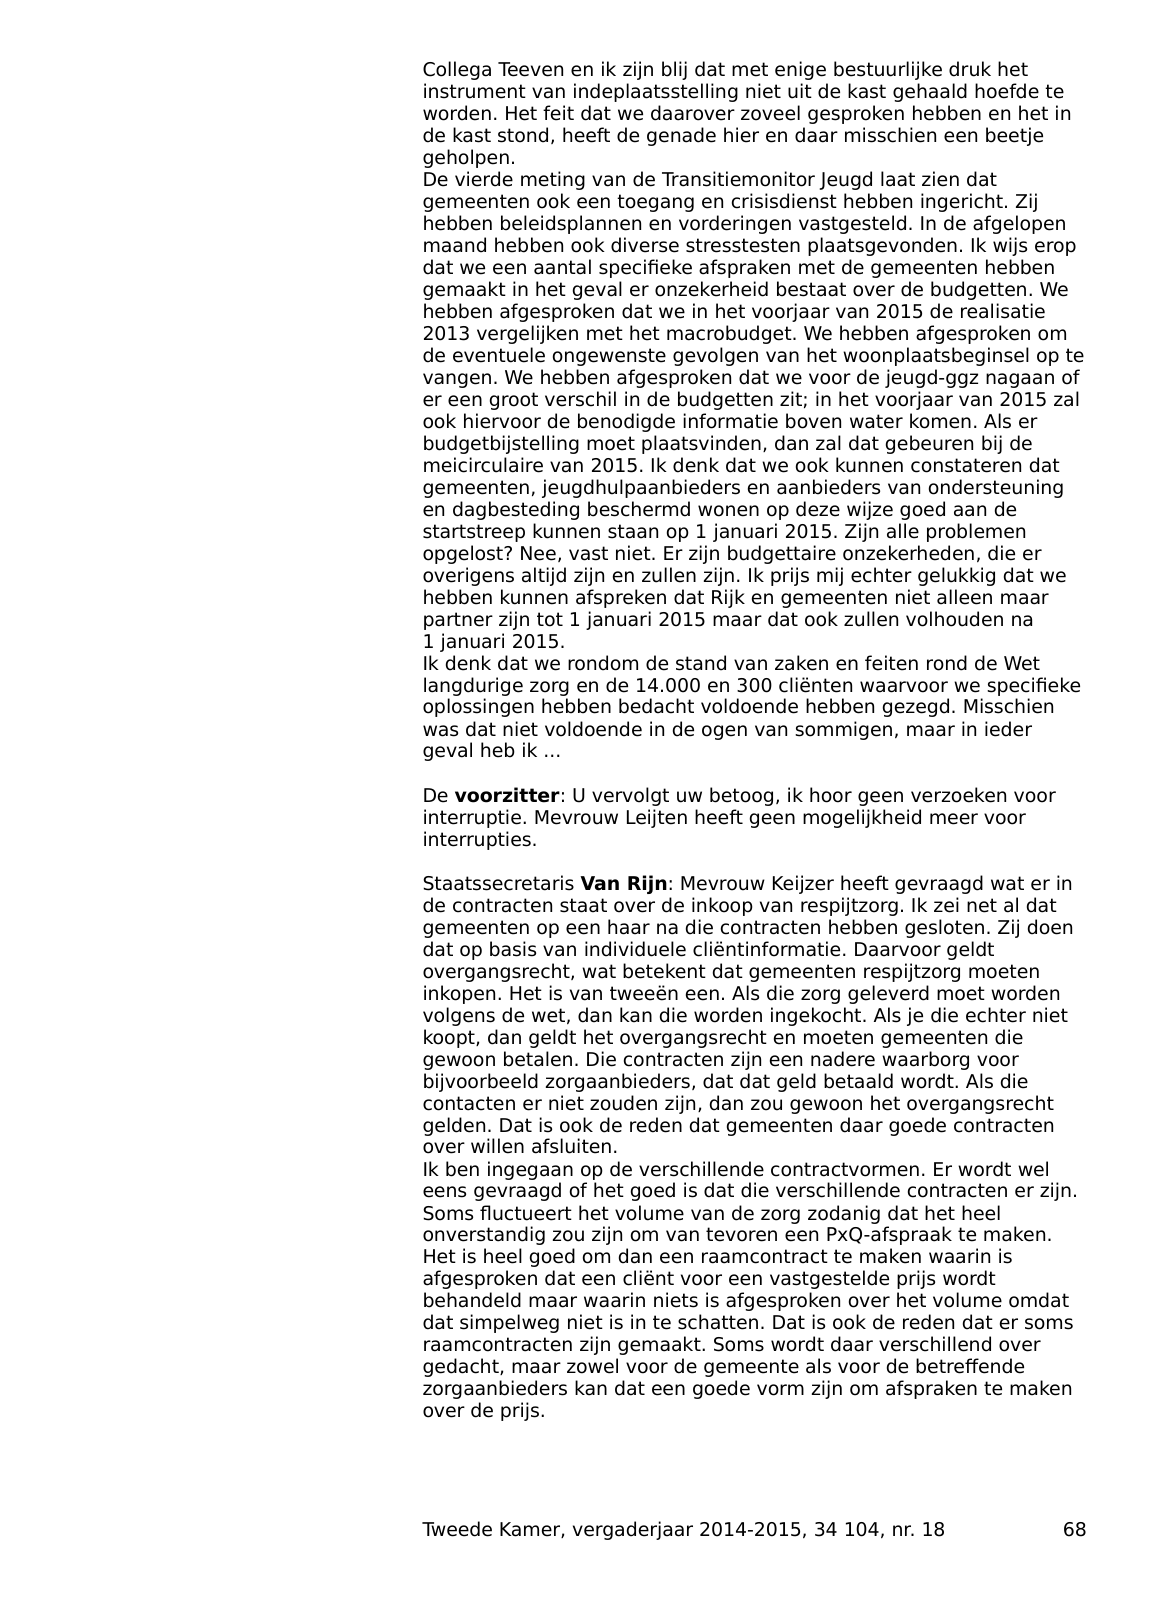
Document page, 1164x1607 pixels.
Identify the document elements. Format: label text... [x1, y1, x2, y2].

text De voorzitter: U vervolgt uw betoog, ik hoor geen verzoeken voor interruptie. Mevrouw Leijten heeft geen mogelijkheid meer voor interrupties. [422, 784, 1087, 851]
text De vierde meting van de Transitiemonitor Jeugd laat zien dat gemeenten ook een toegang en crisisdienst hebben ingericht. Zij hebben beleidsplannen en vorderingen vastgesteld. In de afgelopen maand hebben ook diverse stresstesten plaatsgevonden. Ik wijs erop dat we een aantal specifieke afspraken met de gemeenten hebben gemaakt in het geval er onzekerheid bestaat over de budgetten. We hebben afgesproken dat we in het voorjaar van 2015 de realisatie 2013 vergelijken met het macrobudget. We hebben afgesproken om de eventuele ongewenste gevolgen van het woonplaatsbeginsel op te vangen. We hebben afgesproken dat we voor de jeugd-ggz nagaan of er een groot verschil in de budgetten zit; in het voorjaar van 2015 zal ook hiervoor de benodigde informatie boven water komen. Als er budgetbijstelling moet plaatsvinden, dan zal dat gebeuren bij de meicirculaire van 2015. Ik denk dat we ook kunnen constateren dat gemeenten, jeugdhulpaanbieders en aanbieders van ondersteuning en dagbesteding beschermd wonen op deze wijze goed aan de startstreep kunnen staan op 1 januari 2015. Zijn alle problemen opgelost? Nee, vast niet. Er zijn budgettaire onzekerheden, die er overigens altijd zijn en zullen zijn. Ik prijs mij echter gelukkig dat we hebben kunnen afspreken dat Rijk en gemeenten niet alleen maar partner zijn tot 1 januari 2015 maar dat ook zullen volhouden na 1 januari 2015. [422, 169, 1087, 652]
text Staatssecretaris Van Rijn: Mevrouw Keijzer heeft gevraagd wat er in de contracten staat over de inkoop van respijtzorg. Ik zei net al dat gemeenten op een haar na die contracten hebben gesloten. Zij doen dat op basis van individuele cliëntinformatie. Daarvoor geldt overgangsrecht, wat betekent dat gemeenten respijtzorg moeten inkopen. Het is van tweeën een. Als die zorg geleverd moet worden volgens de wet, dan kan die worden ingekocht. Als je die echter niet koopt, dan geldt het overgangsrecht en moeten gemeenten die gewoon betalen. Die contracten zijn een nadere waarborg voor bijvoorbeeld zorgaanbieders, dat dat geld betaald wordt. Als die contacten er niet zouden zijn, dan zou gewoon het overgangsrecht gelden. Dat is ook de reden dat gemeenten daar goede contracten over willen afsluiten. [422, 873, 1087, 1158]
text Ik ben ingegaan op de verschillende contractvormen. Er wordt wel eens gevraagd of het goed is dat die verschillende contracten er zijn. Soms fluctueert het volume van de zorg zodanig dat het heel onverstandig zou zijn om van tevoren een PxQ-afspraak te maken. Het is heel goed om dan een raamcontract te maken waarin is afgesproken dat een cliënt voor een vastgestelde prijs wordt behandeld maar waarin niets is afgesproken over het volume omdat dat simpelweg niet is in te schatten. Dat is ook de reden dat er soms raamcontracten zijn gemaakt. Soms wordt daar verschillend over gedacht, maar zowel voor de gemeente als voor de betreffende zorgaanbieders kan dat een goede vorm zijn om afspraken te maken over de prijs. [422, 1158, 1087, 1422]
text Ik denk dat we rondom de stand van zaken en feiten rond de Wet langdurige zorg en de 14.000 en 300 cliënten waarvoor we specifieke oplossingen hebben bedacht voldoende hebben gezegd. Misschien was dat niet voldoende in de ogen van sommigen, maar in ieder geval heb ik ... [422, 652, 1087, 762]
text Collega Teeven en ik zijn blij dat met enige bestuurlijke druk het instrument van indeplaatsstelling niet uit de kast gehaald hoefde te worden. Het feit dat we daarover zoveel gesproken hebben en het in de kast stond, heeft de genade hier en daar misschien een beetje geholpen. [422, 59, 1087, 169]
